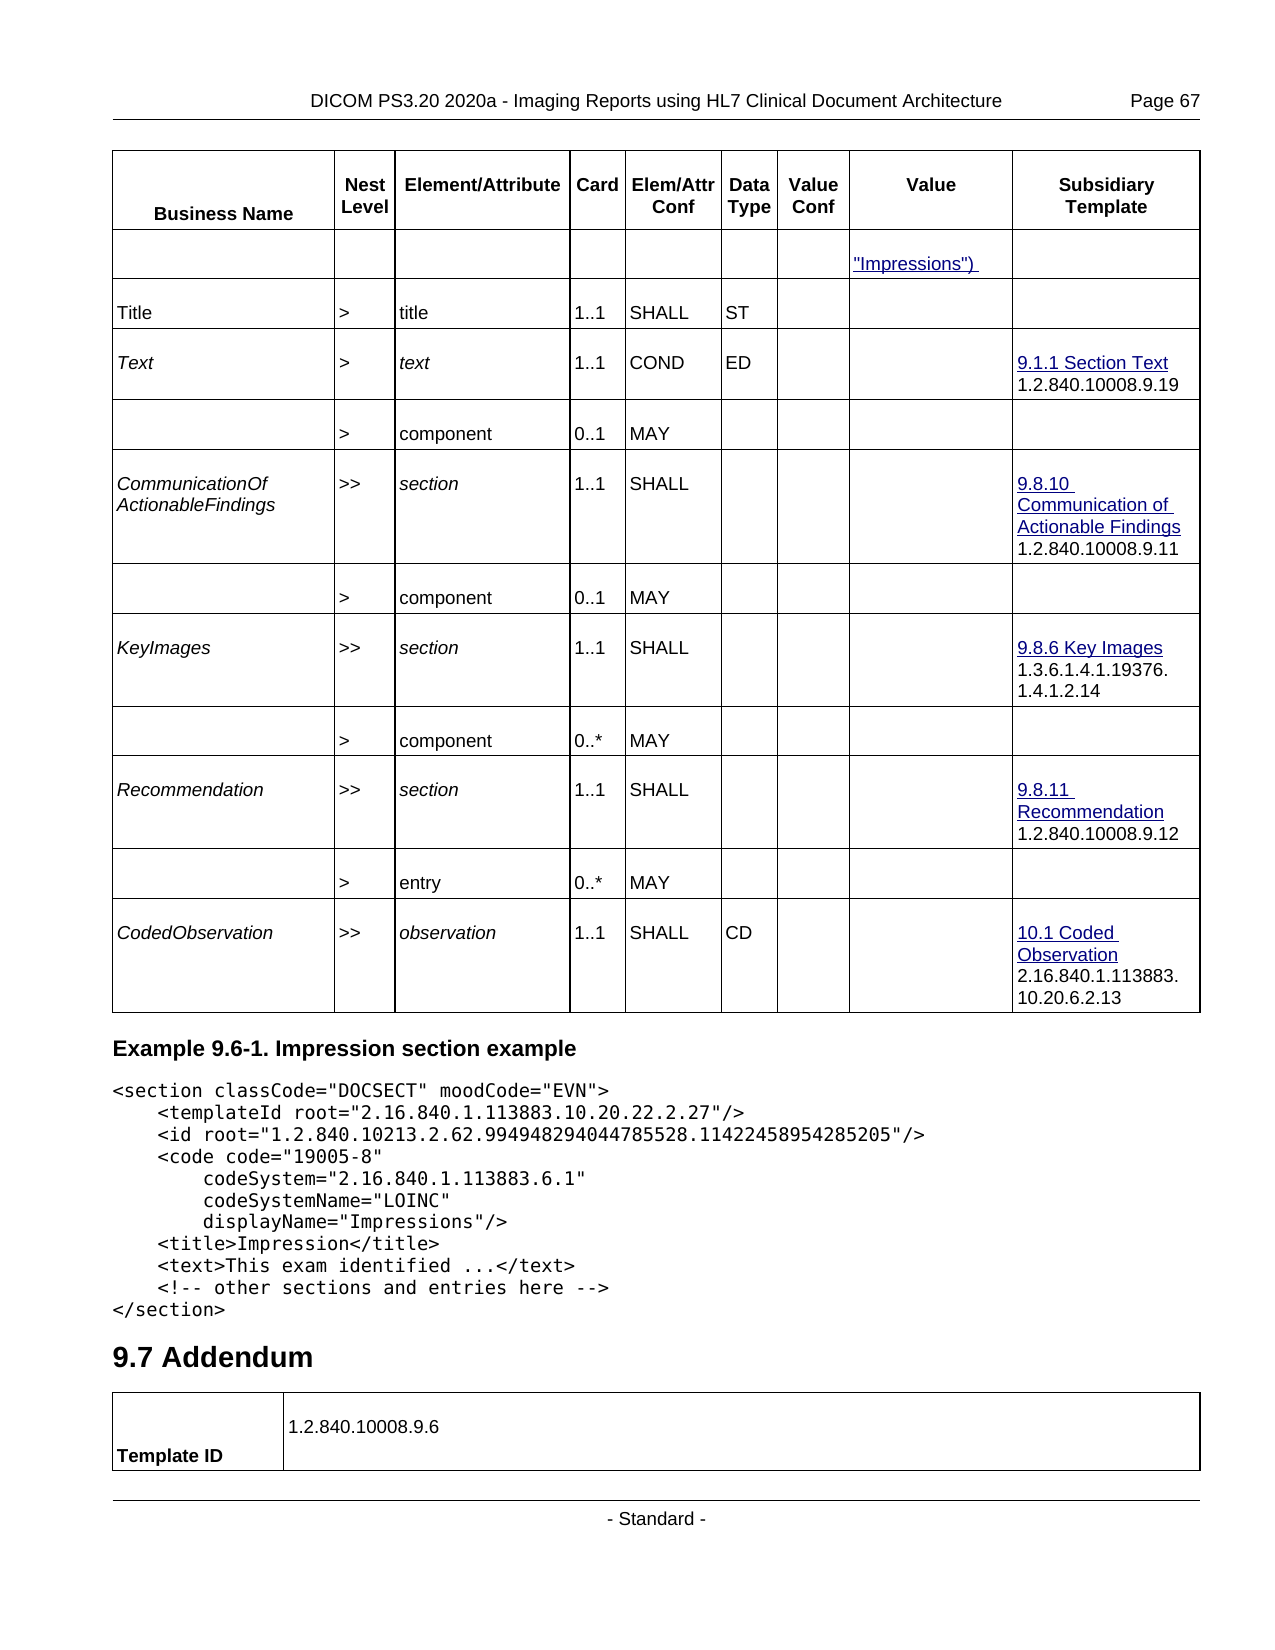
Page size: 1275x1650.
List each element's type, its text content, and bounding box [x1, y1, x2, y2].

table_cell 1..1 [571, 756, 625, 848]
table_cell 9.8.11 Recommendation 1.2.840.10008.9.12 [1013, 756, 1199, 848]
table_cell [113, 707, 334, 755]
table_header Data Type [722, 151, 777, 228]
table_cell [1013, 279, 1199, 328]
table_cell [778, 707, 849, 755]
table_cell [722, 614, 777, 706]
table_cell > [335, 279, 394, 328]
table_cell [850, 707, 1012, 755]
table_cell Coded​Observation [113, 899, 334, 1012]
table_cell [722, 849, 777, 898]
table_cell [850, 899, 1012, 1012]
text <section classCode="DOCSECT" moodCode="EVN"> <templateId root="2.16.840.1.113883.10.20.22.2.27"/> <id root="1.2.840.10213.2.62.994948294044785528.11422458954285205"/> <code code="19005-8" codeSystem="2.16.840.1.113883.6.1" codeSystemName="LOINC" displayName="Impressions"/> <title>Impression</title> <text>This exam identified ...</text> <!-- other sections and entries here --> </section> [112, 1080, 1200, 1321]
table_cell [1013, 849, 1199, 898]
table_cell 0..* [571, 849, 625, 898]
table_cell [850, 564, 1012, 613]
table_cell [778, 756, 849, 848]
table_header Element/​Attribute [396, 151, 569, 228]
table_cell MAY [626, 849, 721, 898]
table_cell Title [113, 279, 334, 328]
table_cell 0..1 [571, 400, 625, 449]
table_cell >> [335, 614, 394, 706]
table_cell section [396, 756, 569, 848]
table_cell [778, 329, 849, 399]
table_cell SHALL [626, 899, 721, 1012]
table_cell [778, 230, 849, 278]
table_cell Key​Images [113, 614, 334, 706]
table_cell MAY [626, 400, 721, 449]
table_cell Communication​Of​Actionable​Findings [113, 450, 334, 563]
table_cell component [396, 400, 569, 449]
table_cell 9.8.10 Communication of Actionable Findings 1.2.840.10008.9.11 [1013, 450, 1199, 563]
table_cell 1..1 [571, 899, 625, 1012]
table_cell [778, 614, 849, 706]
table_cell [778, 400, 849, 449]
table_cell [850, 400, 1012, 449]
table_cell SHALL [626, 614, 721, 706]
table_cell ED [722, 329, 777, 399]
table_header Template ID [113, 1393, 283, 1470]
table_cell > [335, 329, 394, 399]
table_cell [778, 564, 849, 613]
table_cell title [396, 279, 569, 328]
table_cell SHALL [626, 756, 721, 848]
table_cell MAY [626, 564, 721, 613]
table_cell ST [722, 279, 777, 328]
table_cell [850, 279, 1012, 328]
table_cell [335, 230, 394, 278]
table_cell [850, 450, 1012, 563]
table_cell >> [335, 899, 394, 1012]
table_cell > [335, 400, 394, 449]
table_cell 9.1.1 Section Text 1.2.840.10008.9.19 [1013, 329, 1199, 399]
table_cell [778, 899, 849, 1012]
table_cell [113, 564, 334, 613]
table_cell [850, 756, 1012, 848]
table_header Card [571, 151, 625, 228]
text Example 9.6-1. Impression section example [112, 1036, 1200, 1062]
table_cell 1..1 [571, 614, 625, 706]
table_cell [113, 849, 334, 898]
table_cell [722, 450, 777, 563]
table_cell CD [722, 899, 777, 1012]
table_cell [113, 230, 334, 278]
table_cell text [396, 329, 569, 399]
table_cell section [396, 614, 569, 706]
table_cell [1013, 230, 1199, 278]
table_cell observation [396, 899, 569, 1012]
table_cell [850, 849, 1012, 898]
table_header Business Name [113, 151, 334, 228]
table_cell [626, 230, 721, 278]
table_cell [722, 400, 777, 449]
table_cell [850, 329, 1012, 399]
table_cell SHALL [626, 450, 721, 563]
table_cell section [396, 450, 569, 563]
table_cell [113, 400, 334, 449]
table_header Value Conf [778, 151, 849, 228]
table_cell Recommendation [113, 756, 334, 848]
table_cell SHALL [626, 279, 721, 328]
table_cell [571, 230, 625, 278]
table_cell [722, 756, 777, 848]
table_header 1.2.840.10008.9.6 [284, 1393, 1199, 1470]
table_cell 9.8.6 Key Images 1.3.6.1.4.1.19376.​1.4.1.2.14 [1013, 614, 1199, 706]
table_cell COND [626, 329, 721, 399]
table_cell > [335, 707, 394, 755]
table_cell [778, 450, 849, 563]
table_header Elem/Attr Conf [626, 151, 721, 228]
table_cell Text [113, 329, 334, 399]
table_cell 10.1 Coded Observation 2.16.840.1.113883.​10.20.6.2.13 [1013, 899, 1199, 1012]
table_cell component [396, 564, 569, 613]
table_cell "Impressions") [850, 230, 1012, 278]
table_cell [1013, 564, 1199, 613]
table_cell [722, 230, 777, 278]
table_cell [850, 614, 1012, 706]
table_cell [1013, 707, 1199, 755]
table_cell 1..1 [571, 329, 625, 399]
table_cell component [396, 707, 569, 755]
table_cell >> [335, 450, 394, 563]
table_cell >> [335, 756, 394, 848]
table_header Value [850, 151, 1012, 228]
table_cell [722, 707, 777, 755]
table_cell [396, 230, 569, 278]
table_cell 1..1 [571, 279, 625, 328]
table_cell entry [396, 849, 569, 898]
table_cell [1013, 400, 1199, 449]
table_cell [778, 849, 849, 898]
table_cell [722, 564, 777, 613]
table_cell 0..1 [571, 564, 625, 613]
table_cell MAY [626, 707, 721, 755]
table_cell 1..1 [571, 450, 625, 563]
text 9.7 Addendum [112, 1340, 1200, 1373]
table_header Subsidiary Template [1013, 151, 1199, 228]
table_cell [778, 279, 849, 328]
table_cell > [335, 849, 394, 898]
table_cell > [335, 564, 394, 613]
table_cell 0..* [571, 707, 625, 755]
table_header Nest Level [335, 151, 394, 228]
